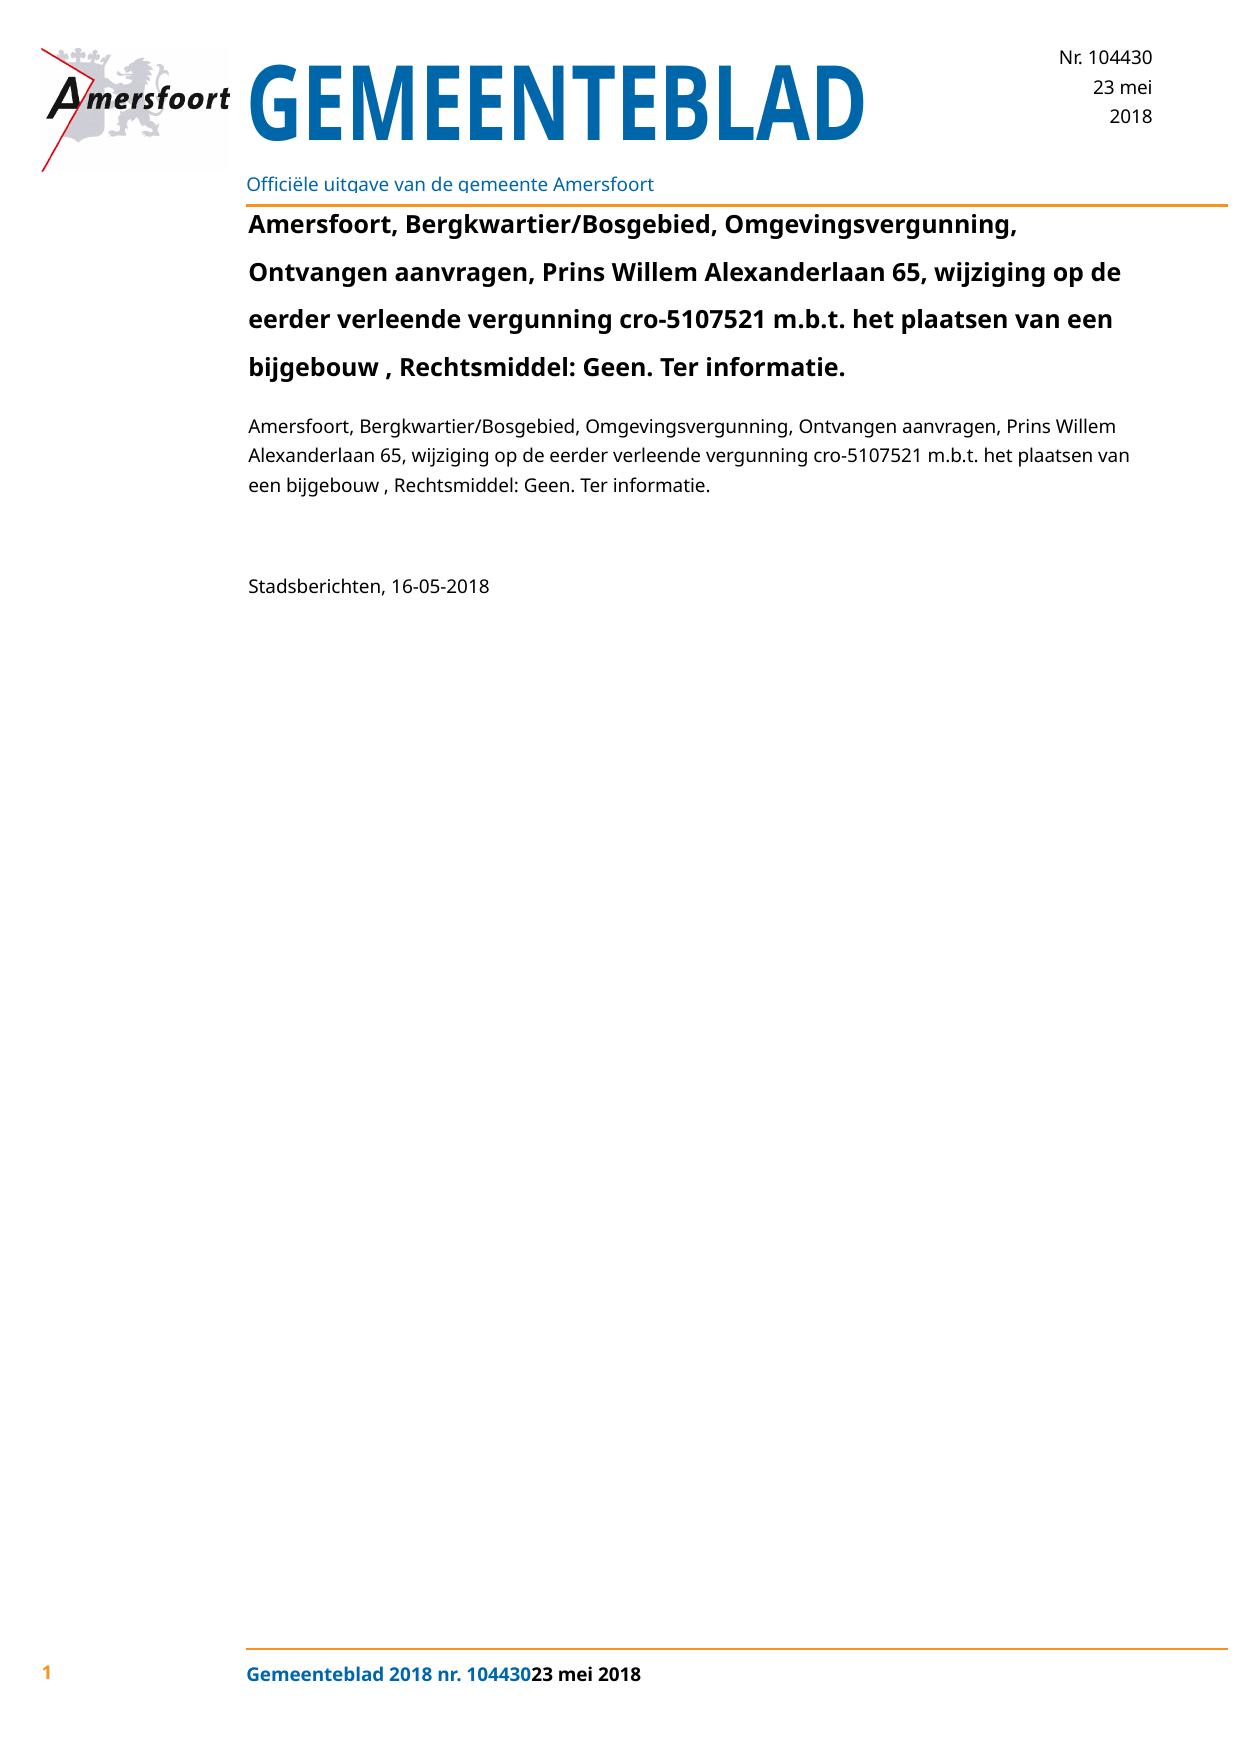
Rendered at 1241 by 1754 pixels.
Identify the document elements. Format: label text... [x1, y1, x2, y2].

text Amersfoort, Bergkwartier/Bosgebied, Omgevingsvergunning, Ontvangen aanvragen, Prins Willem Alexanderlaan 65, wijziging op de eerder verleende vergunning cro-5107521 m.b.t. het plaatsen van een bijgebouw , Rechtsmiddel: Geen. Ter informatie. [248, 413, 1152, 498]
text Amersfoort, Bergkwartier/Bosgebied, Omgevingsvergunning, Ontvangen aanvragen, Prins Willem Alexanderlaan 65, wijziging op de eerder verleende vergunning cro-5107521 m.b.t. het plaatsen van een bijgebouw , Rechtsmiddel: Geen. Ter informatie. [248, 207, 1152, 384]
text Stadsberichten, 16-05-2018 [248, 573, 1152, 599]
picture [41, 47, 231, 172]
